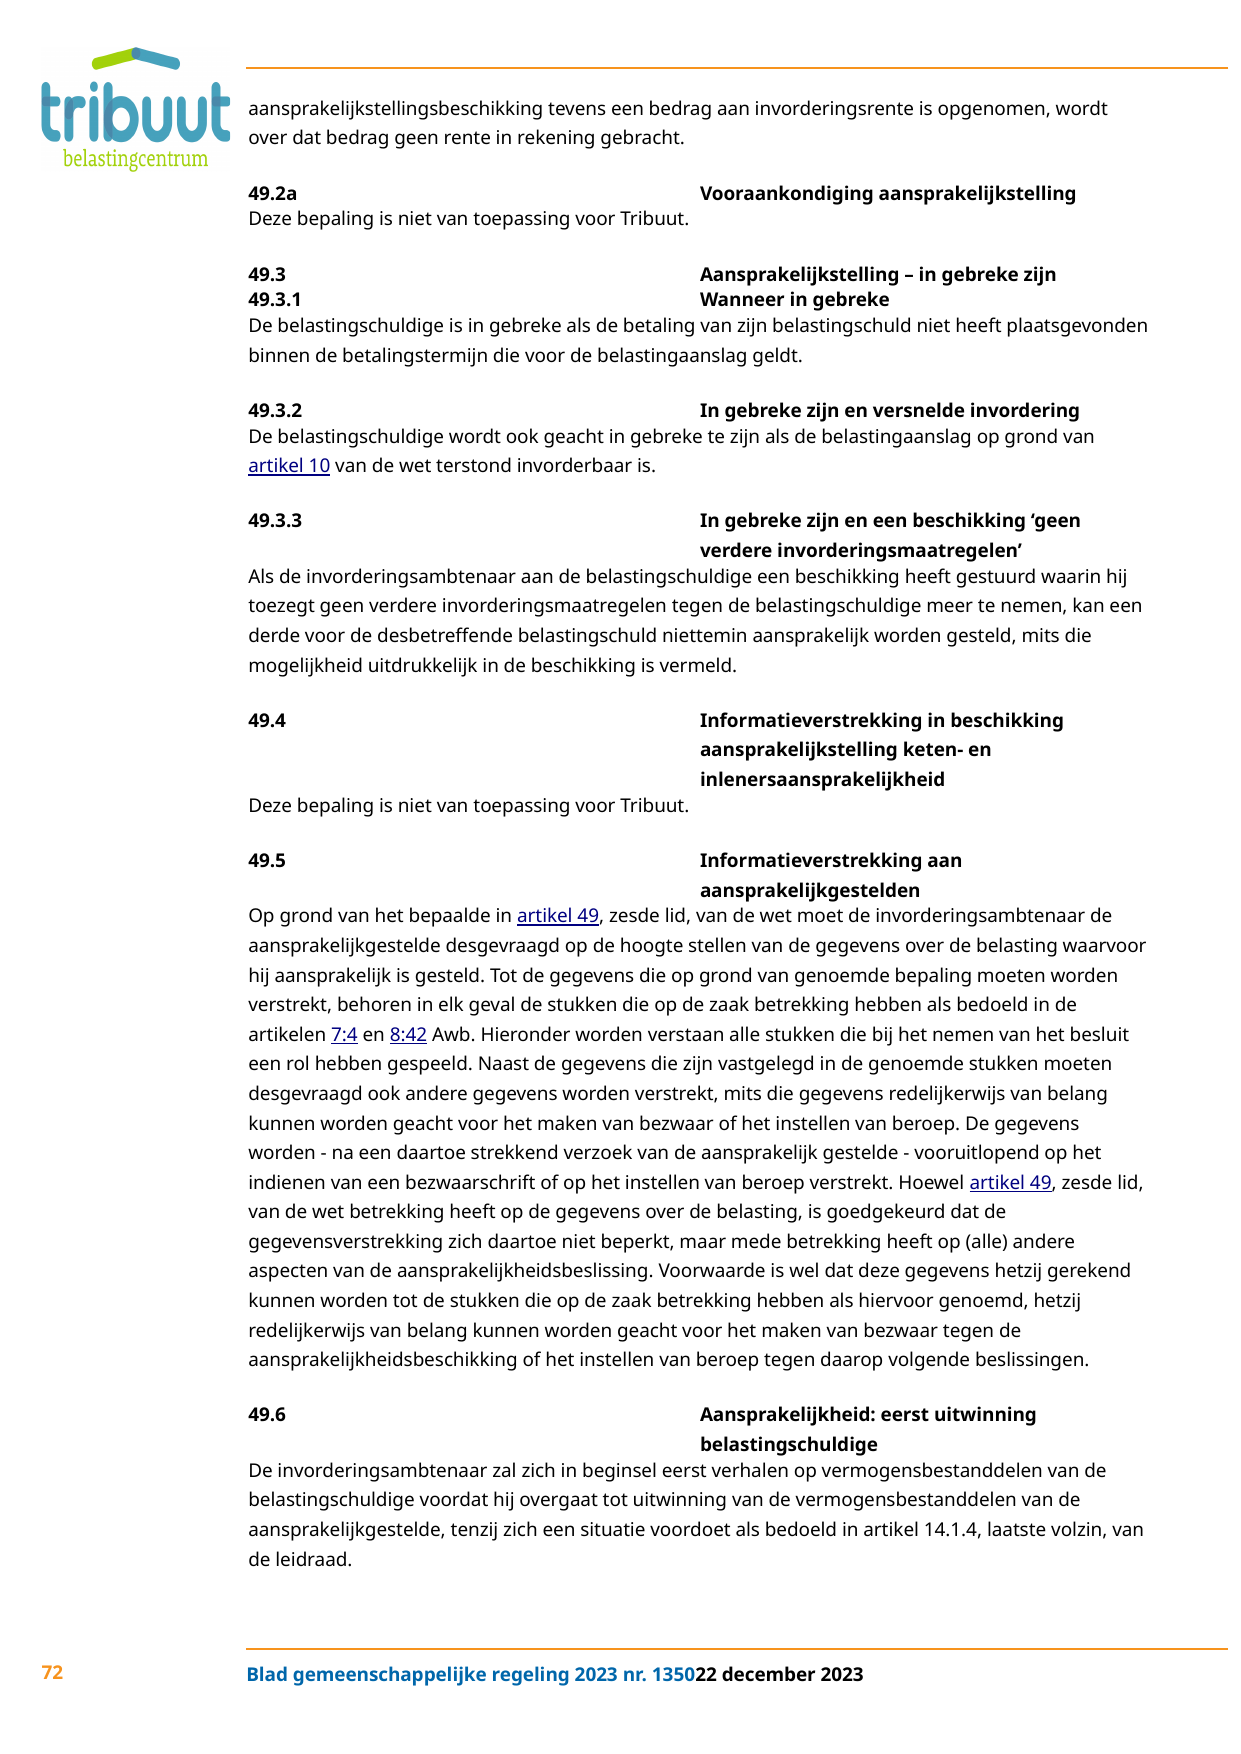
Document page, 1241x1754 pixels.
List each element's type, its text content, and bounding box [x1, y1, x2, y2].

table_cell Deze bepaling is niet van toepassing voor Tribuut. [248, 792, 1152, 847]
table_cell Deze bepaling is niet van toepassing voor Tribuut. [248, 205, 1152, 261]
table_cell aansprakelijkstellingsbeschikking tevens een bedrag aan invorderingsrente is opgenomen, wordt over dat bedrag geen rente in rekening gebracht. [248, 95, 1152, 180]
table_cell Aansprakelijkstelling – in gebreke zijn [700, 261, 1152, 286]
table_cell Informatieverstrekking in beschikking aansprakelijkstelling keten- en inlenersaansprakelijkheid [700, 707, 1152, 792]
table_cell 49.3 [248, 261, 700, 286]
table_cell 49.4 [248, 707, 700, 792]
table_cell 49.3.1 [248, 286, 700, 312]
table_cell In gebreke zijn en versnelde invordering [700, 397, 1152, 423]
table_cell 49.3.2 [248, 397, 700, 423]
table_cell 49.2a [248, 180, 700, 205]
table_cell Als de invorderingsambtenaar aan de belastingschuldige een beschikking heeft gestuurd waarin hij toezegt geen verdere invorderingsmaatregelen tegen de belastingschuldige meer te nemen, kan een derde voor de desbetreffende belastingschuld niettemin aansprakelijk worden gesteld, mits die mogelijkheid uitdrukkelijk in de beschikking is vermeld. [248, 563, 1152, 707]
table_cell Aansprakelijkheid: eerst uitwinning belastingschuldige [700, 1402, 1152, 1457]
table_cell De belastingschuldige wordt ook geacht in gebreke te zijn als de belastingaanslag op grond van artikel 10 van de wet terstond invorderbaar is. [248, 423, 1152, 508]
table_cell 49.5 [248, 847, 700, 903]
picture [41, 47, 231, 172]
table_cell 49.6 [248, 1402, 700, 1457]
table_cell 49.3.3 [248, 508, 700, 563]
table_cell Vooraankondiging aansprakelijkstelling [700, 180, 1152, 205]
table_cell In gebreke zijn en een beschikking ‘geen verdere invorderingsmaatregelen’ [700, 508, 1152, 563]
table_cell De belastingschuldige is in gebreke als de betaling van zijn belastingschuld niet heeft plaatsgevonden binnen de betalingstermijn die voor de belastingaanslag geldt. [248, 312, 1152, 397]
table_cell De invorderingsambtenaar zal zich in beginsel eerst verhalen op vermogensbestanddelen van de belastingschuldige voordat hij overgaat tot uitwinning van de vermogensbestanddelen van de aansprakelijkgestelde, tenzij zich een situatie voordoet als bedoeld in artikel 14.1.4, laatste volzin, van de leidraad. [248, 1457, 1152, 1601]
table_cell Informatieverstrekking aan aansprakelijkgestelden [700, 847, 1152, 903]
table_cell Wanneer in gebreke [700, 286, 1152, 312]
table_cell Op grond van het bepaalde in artikel 49, zesde lid, van de wet moet de invorderingsambtenaar de aansprakelijkgestelde desgevraagd op de hoogte stellen van de gegevens over de belasting waarvoor hij aansprakelijk is gesteld. Tot de gegevens die op grond van genoemde bepaling moeten worden verstrekt, behoren in elk geval de stukken die op de zaak betrekking hebben als bedoeld in de artikelen 7:4 en 8:42 Awb. Hieronder worden verstaan alle stukken die bij het nemen van het besluit een rol hebben gespeeld. Naast de gegevens die zijn vastgelegd in de genoemde stukken moeten desgevraagd ook andere gegevens worden verstrekt, mits die gegevens redelijkerwijs van belang kunnen worden geacht voor het maken van bezwaar of het instellen van beroep. De gegevens worden - na een daartoe strekkend verzoek van de aansprakelijk gestelde - vooruitlopend op het indienen van een bezwaarschrift of op het instellen van beroep verstrekt. Hoewel artikel 49, zesde lid, van de wet betrekking heeft op de gegevens over de belasting, is goedgekeurd dat de gegevensverstrekking zich daartoe niet beperkt, maar mede betrekking heeft op (alle) andere aspecten van de aansprakelijkheidsbeslissing. Voorwaarde is wel dat deze gegevens hetzij gerekend kunnen worden tot de stukken die op de zaak betrekking hebben als hiervoor genoemd, hetzij redelijkerwijs van belang kunnen worden geacht voor het maken van bezwaar tegen de aansprakelijkheidsbeschikking of het instellen van beroep tegen daarop volgende beslissingen. [248, 903, 1152, 1402]
